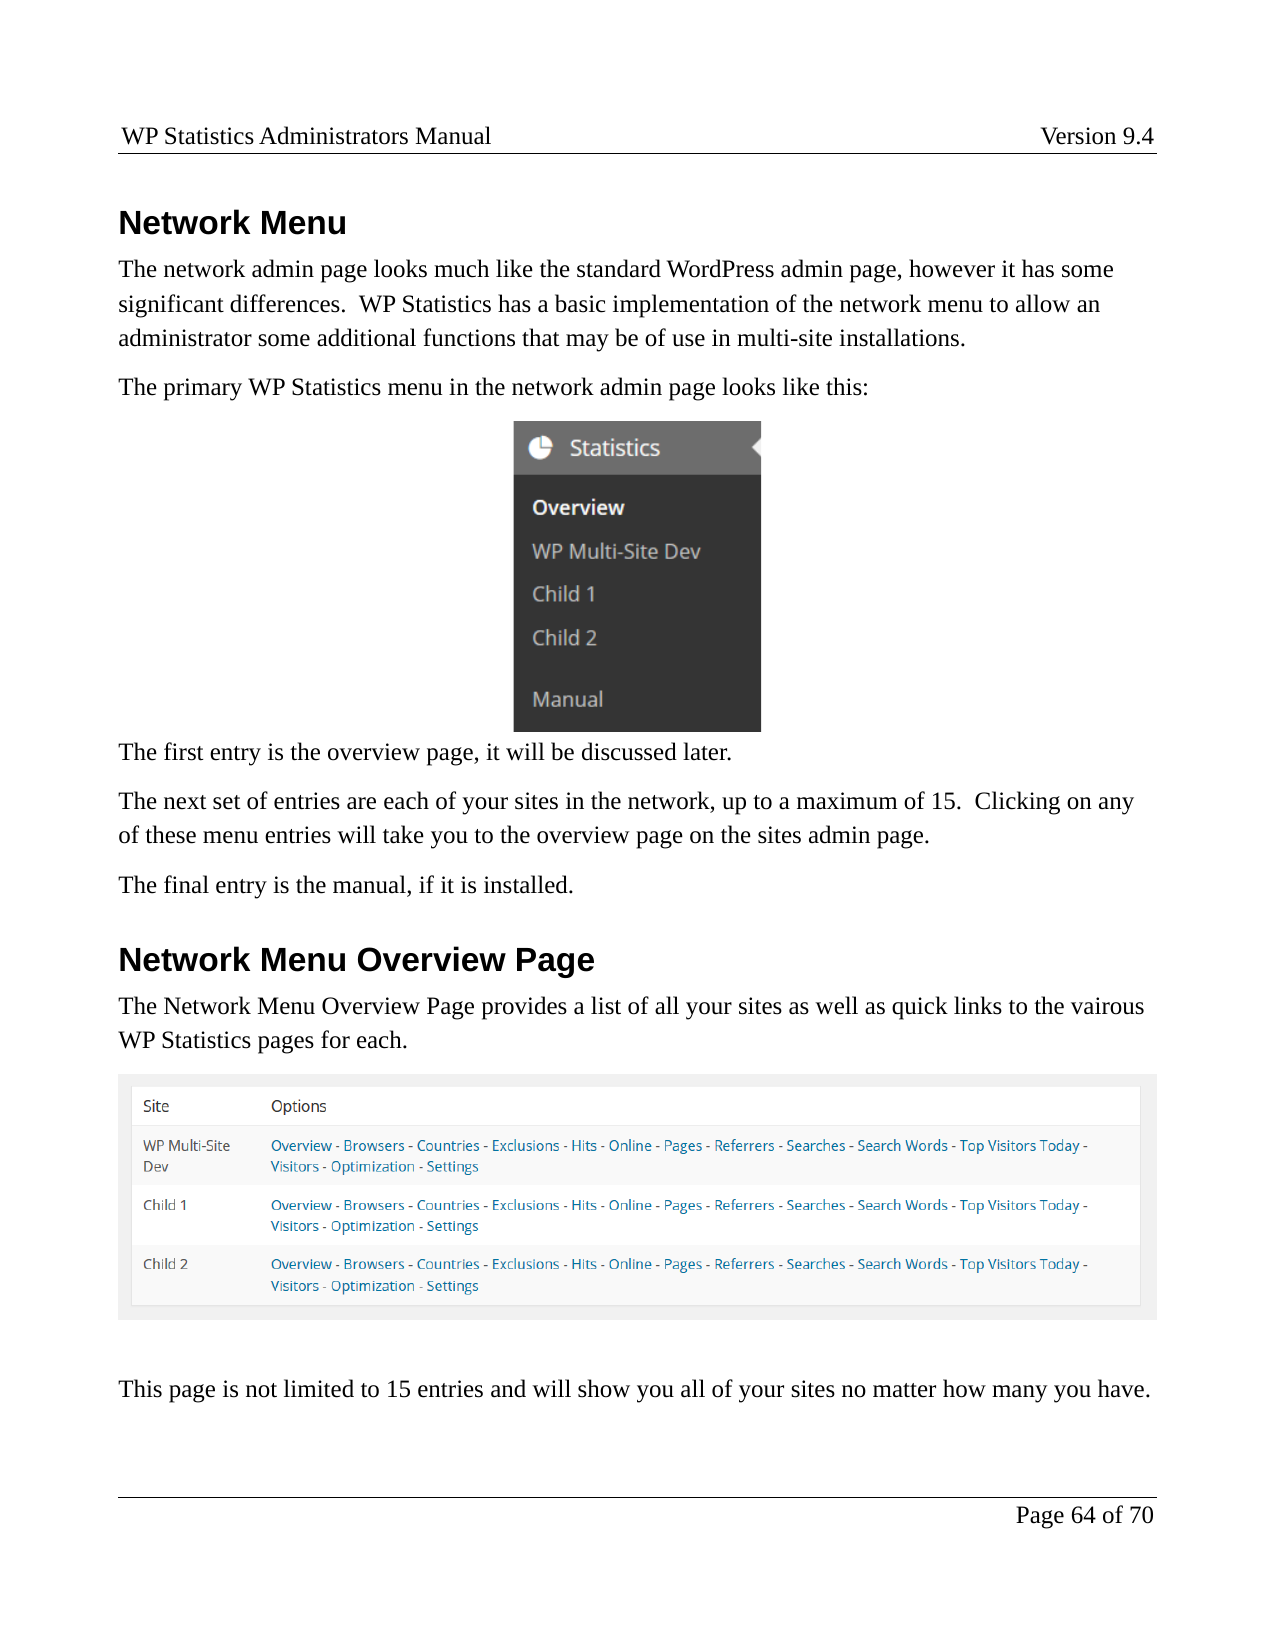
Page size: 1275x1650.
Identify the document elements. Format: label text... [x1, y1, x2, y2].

text The network admin page looks much like the standard WordPress admin page, however it has some significant differences. WP Statistics has a basic implementation of the network menu to allow an administrator some additional functions that may be of use in multi-site installations. [118, 254, 1157, 352]
text The primary WP Statistics menu in the network admin page looks like this: [118, 372, 1157, 401]
subtitle Network Menu [118, 203, 1157, 242]
subtitle Network Menu Overview Page [118, 939, 1157, 978]
text This page is not limited to 15 entries and will show you all of your sites no matter how many you have. [118, 1374, 1157, 1403]
picture [513, 421, 762, 732]
text The final entry is the manual, if it is installed. [118, 870, 1157, 898]
text The Network Menu Overview Page provides a list of all your sites as well as quick links to the vairous WP Statistics pages for each. [118, 991, 1157, 1054]
text The next set of entries are each of your sites in the network, up to a maximum of 15. Clicking on any of these menu entries will take you to the overview page on the sites admin page. [118, 786, 1157, 849]
picture [118, 1074, 1157, 1320]
text The first entry is the overview page, it will be discussed later. [118, 732, 1157, 766]
